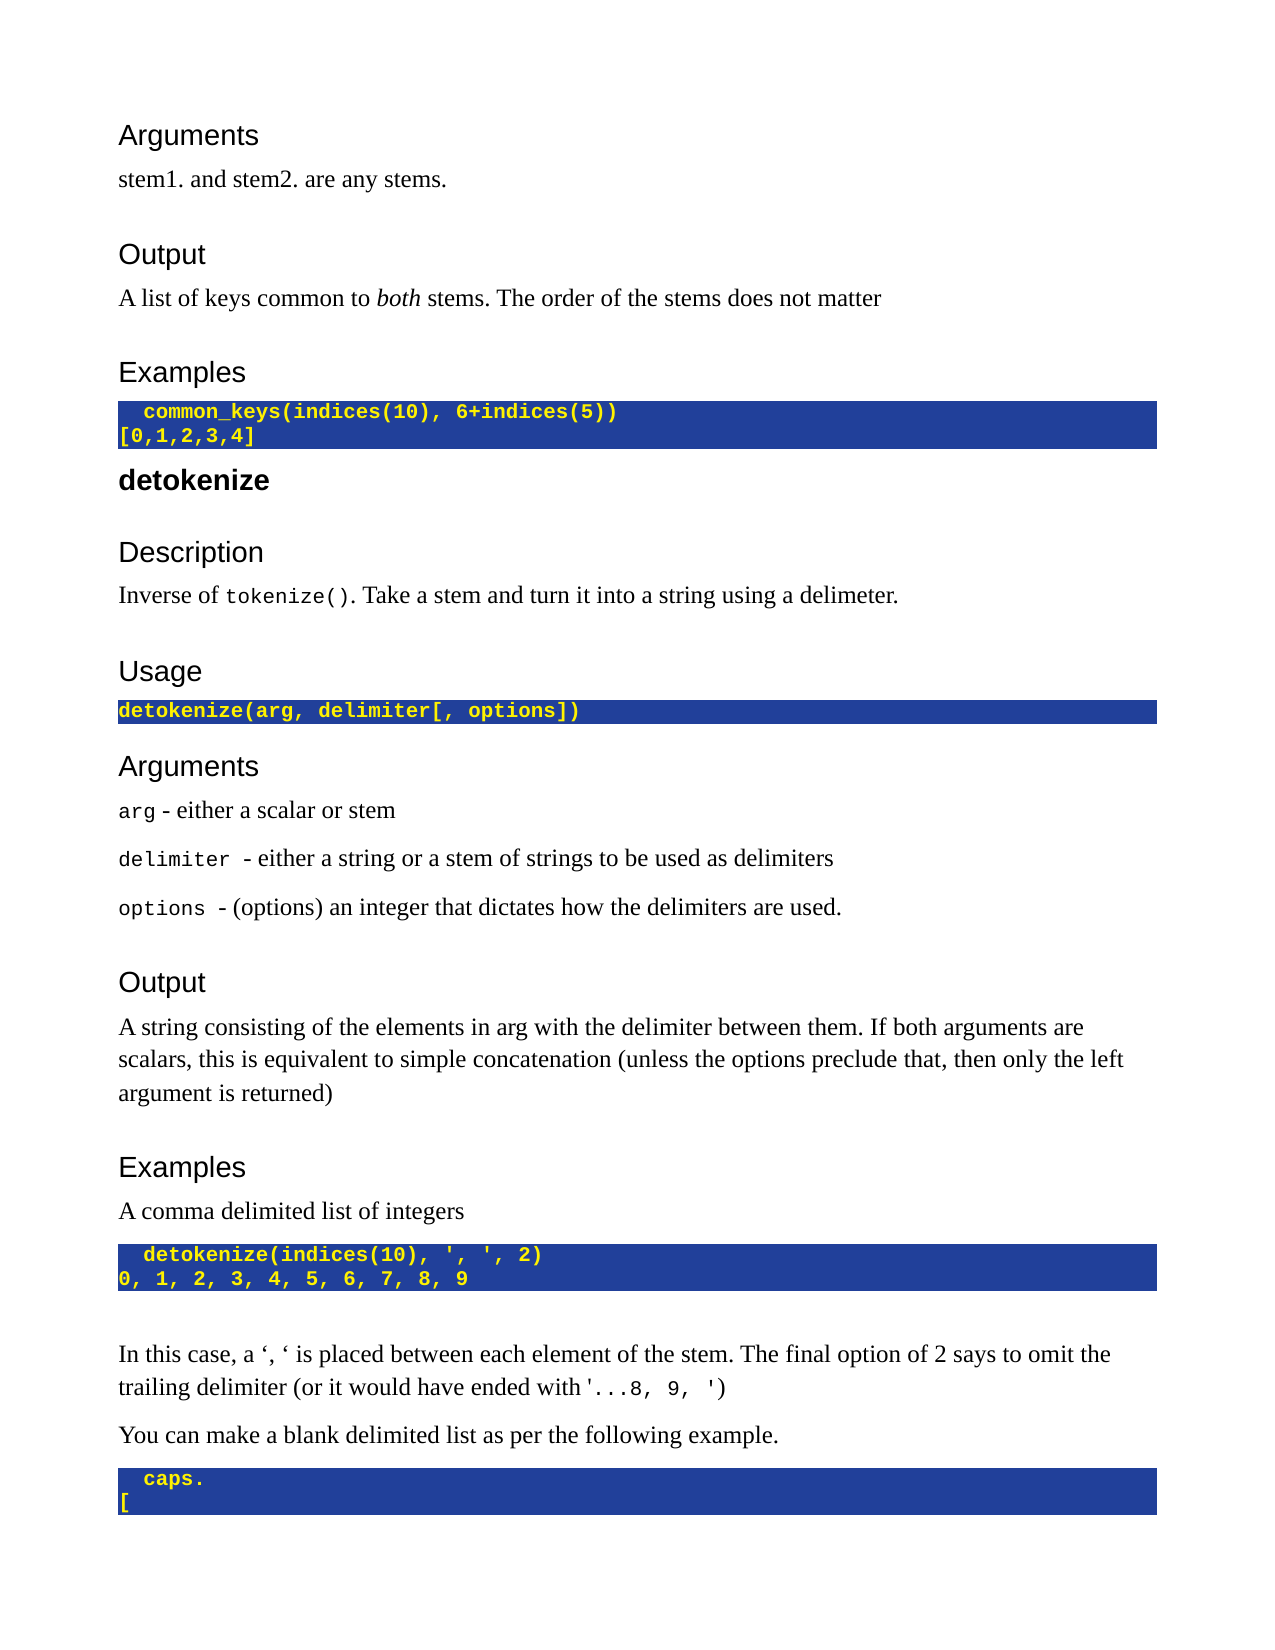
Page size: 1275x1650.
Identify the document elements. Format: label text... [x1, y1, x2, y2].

subtitle Examples [118, 355, 1157, 389]
subtitle Description [118, 534, 1157, 568]
text A string consisting of the elements in arg with the delimiter between them. If both arguments are scalars, this is equivalent to simple concatenation (unless the options preclude that, then only the left argument is returned) [118, 1012, 1157, 1106]
text Inverse of tokenize(). Take a stem and turn it into a string using a delimeter. [118, 581, 1157, 610]
subtitle detokenize [118, 463, 1157, 497]
text caps. [118, 1468, 1157, 1492]
text [0,1,2,3,4] [118, 425, 1157, 449]
text A list of keys common to both stems. The order of the stems does not matter [118, 283, 1157, 312]
text A comma delimited list of integers [118, 1196, 1157, 1225]
text options - (options) an integer that dictates how the delimiters are used. [118, 892, 1157, 922]
text 0, 1, 2, 3, 4, 5, 6, 7, 8, 9 [118, 1267, 1157, 1291]
text You can make a blank delimited list as per the following example. [118, 1420, 1157, 1449]
text stem1. and stem2. are any stems. [118, 164, 1157, 193]
text detokenize(indices(10), ', ', 2) [118, 1244, 1157, 1267]
text detokenize(arg, delimiter[, options]) [118, 700, 1157, 724]
text In this case, a ‘, ‘ is placed between each element of the stem. The final option of 2 says to omit the trailing delimiter (or it would have ended with '...8, 9, ') [118, 1339, 1157, 1401]
subtitle Output [118, 966, 1157, 999]
subtitle Output [118, 237, 1157, 270]
subtitle Examples [118, 1150, 1157, 1184]
text delimiter - either a string or a stem of strings to be used as delimiters [118, 843, 1157, 873]
text common_keys(indices(10), 6+indices(5)) [118, 401, 1157, 425]
subtitle Arguments [118, 749, 1157, 782]
subtitle Arguments [118, 118, 1157, 152]
subtitle Usage [118, 654, 1157, 688]
text arg - either a scalar or stem [118, 795, 1157, 824]
text [ [118, 1492, 1157, 1515]
